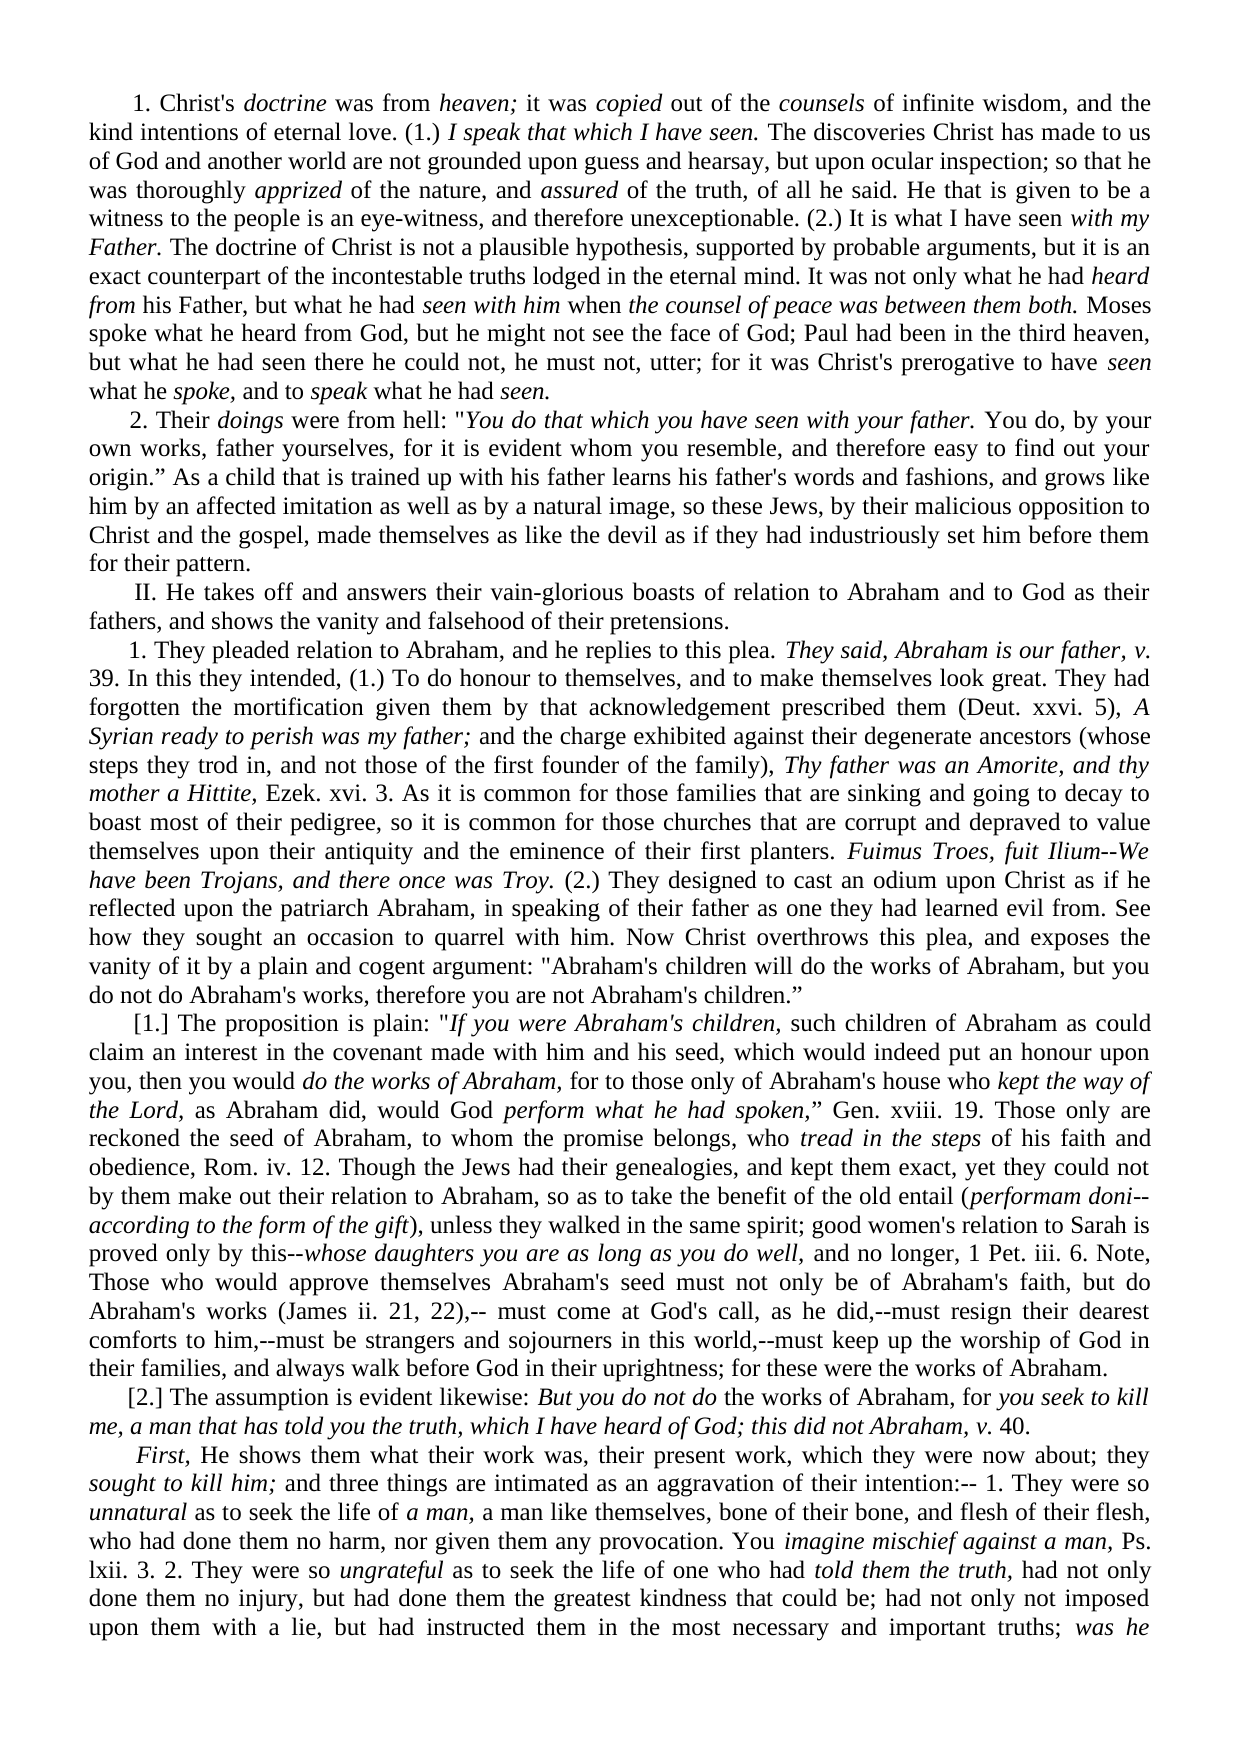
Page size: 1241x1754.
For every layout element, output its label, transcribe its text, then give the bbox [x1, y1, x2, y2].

text 2. Their doings were from hell: "You do that which you have seen with your father. You do, by your own works, father yourselves, for it is evident whom you resemble, and therefore easy to find out your origin.” As a child that is trained up with his father learns his father's words and fashions, and grows like him by an affected imitation as well as by a natural image, so these Jews, by their malicious opposition to Christ and the gospel, made themselves as like the devil as if they had industriously set him before them for their pattern. [88, 405, 1152, 577]
text 1. Christ's doctrine was from heaven; it was copied out of the counsels of infinite wisdom, and the kind intentions of eternal love. (1.) I speak that which I have seen. The discoveries Christ has made to us of God and another world are not grounded upon guess and hearsay, but upon ocular inspection; so that he was thoroughly apprized of the nature, and assured of the truth, of all he said. He that is given to be a witness to the people is an eye-witness, and therefore unexceptionable. (2.) It is what I have seen with my Father. The doctrine of Christ is not a plausible hypothesis, supported by probable arguments, but it is an exact counterpart of the incontestable truths lodged in the eternal mind. It was not only what he had heard from his Father, but what he had seen with him when the counsel of peace was between them both. Moses spoke what he heard from God, but he might not see the face of God; Paul had been in the third heaven, but what he had seen there he could not, he must not, utter; for it was Christ's prerogative to have seen what he spoke, and to speak what he had seen. [88, 88, 1152, 405]
text 1. They pleaded relation to Abraham, and he replies to this plea. They said, Abraham is our father, v. 39. In this they intended, (1.) To do honour to themselves, and to make themselves look great. They had forgotten the mortification given them by that acknowledgement prescribed them (Deut. xxvi. 5), A Syrian ready to perish was my father; and the charge exhibited against their degenerate ancestors (whose steps they trod in, and not those of the first founder of the family), Thy father was an Amorite, and thy mother a Hittite, Ezek. xvi. 3. As it is common for those families that are sinking and going to decay to boast most of their pedigree, so it is common for those churches that are corrupt and depraved to value themselves upon their antiquity and the eminence of their first planters. Fuimus Troes, fuit Ilium--We have been Trojans, and there once was Troy. (2.) They designed to cast an odium upon Christ as if he reflected upon the patriarch Abraham, in speaking of their father as one they had learned evil from. See how they sought an occasion to quarrel with him. Now Christ overthrows this plea, and exposes the vanity of it by a plain and cogent argument: "Abraham's children will do the works of Abraham, but you do not do Abraham's works, therefore you are not Abraham's children.” [88, 635, 1152, 1008]
text II. He takes off and answers their vain-glorious boasts of relation to Abraham and to God as their fathers, and shows the vanity and falsehood of their pretensions. [88, 577, 1152, 635]
text [2.] The assumption is evident likewise: But you do not do the works of Abraham, for you seek to kill me, a man that has told you the truth, which I have heard of God; this did not Abraham, v. 40. [88, 1382, 1152, 1440]
text First, He shows them what their work was, their present work, which they were now about; they sought to kill him; and three things are intimated as an aggravation of their intention:-- 1. They were so unnatural as to seek the life of a man, a man like themselves, bone of their bone, and flesh of their flesh, who had done them no harm, nor given them any provocation. You imagine mischief against a man, Ps. lxii. 3. 2. They were so ungrateful as to seek the life of one who had told them the truth, had not only done them no injury, but had done them the greatest kindness that could be; had not only not imposed upon them with a lie, but had instructed them in the most necessary and important truths; was he [88, 1440, 1152, 1641]
text [1.] The proposition is plain: "If you were Abraham's children, such children of Abraham as could claim an interest in the covenant made with him and his seed, which would indeed put an honour upon you, then you would do the works of Abraham, for to those only of Abraham's house who kept the way of the Lord, as Abraham did, would God perform what he had spoken,” Gen. xviii. 19. Those only are reckoned the seed of Abraham, to whom the promise belongs, who tread in the steps of his faith and obedience, Rom. iv. 12. Though the Jews had their genealogies, and kept them exact, yet they could not by them make out their relation to Abraham, so as to take the benefit of the old entail (performam doni--according to the form of the gift), unless they walked in the same spirit; good women's relation to Sarah is proved only by this--whose daughters you are as long as you do well, and no longer, 1 Pet. iii. 6. Note, Those who would approve themselves Abraham's seed must not only be of Abraham's faith, but do Abraham's works (James ii. 21, 22),-- must come at God's call, as he did,--must resign their dearest comforts to him,--must be strangers and sojourners in this world,--must keep up the worship of God in their families, and always walk before God in their uprightness; for these were the works of Abraham. [88, 1008, 1152, 1382]
